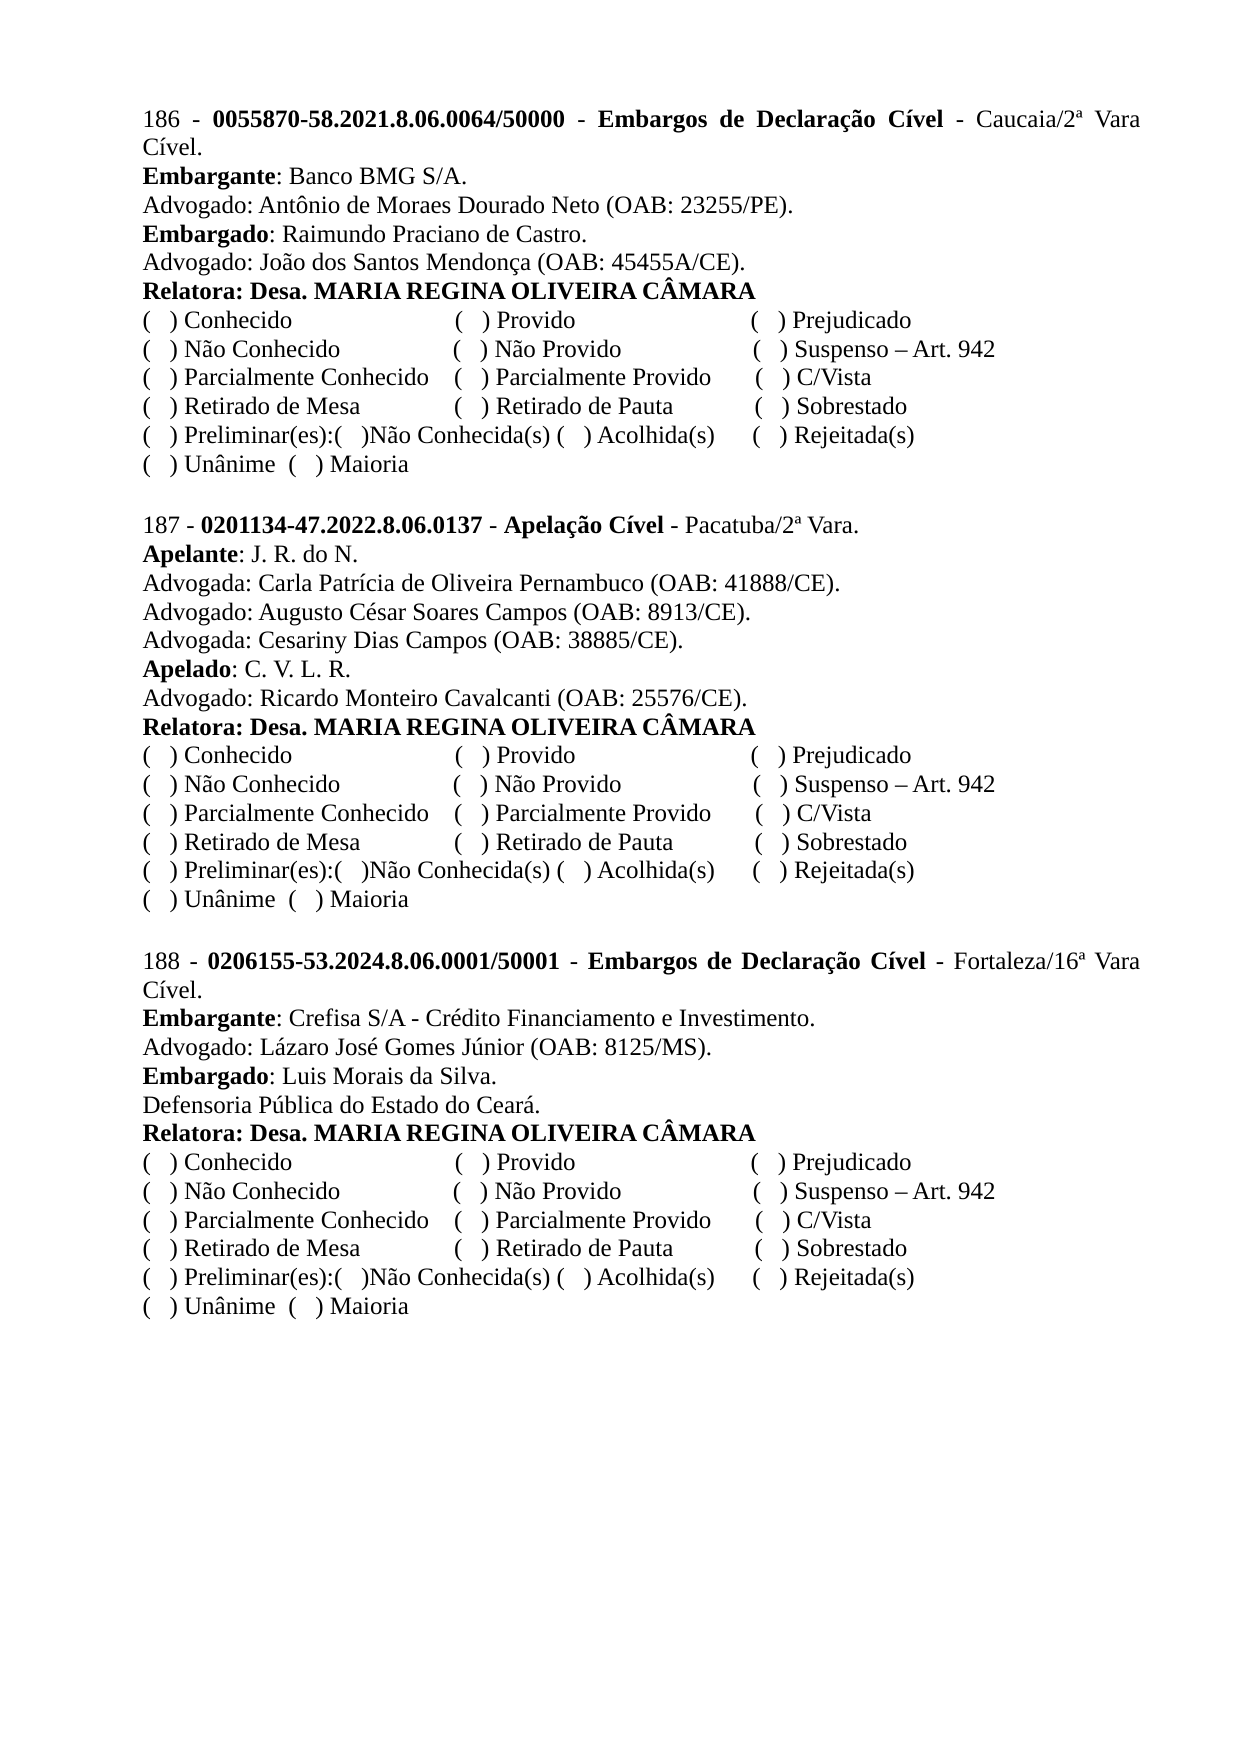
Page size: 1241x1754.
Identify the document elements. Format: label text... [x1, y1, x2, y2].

text Defensoria Pública do Estado do Ceará. [142, 1090, 1141, 1118]
text ( ) Unânime ( ) Maioria [142, 449, 1141, 477]
text ( ) Unânime ( ) Maioria [142, 884, 1141, 913]
text Relatora: Desa. MARIA REGINA OLIVEIRA CÂMARA [142, 1118, 1141, 1147]
text Relatora: Desa. MARIA REGINA OLIVEIRA CÂMARA [142, 712, 1141, 741]
text ( ) Retirado de Mesa ( ) Retirado de Pauta ( ) Sobrestado [142, 391, 1158, 420]
text 188 - 0206155-53.2024.8.06.0001/50001 - Embargos de Declaração Cível - Fortaleza/16ª Vara Cível. [142, 946, 1141, 1003]
text Relatora: Desa. MARIA REGINA OLIVEIRA CÂMARA [142, 276, 1141, 305]
text Advogado: Augusto César Soares Campos (OAB: 8913/CE). [142, 597, 1141, 626]
text ( ) Não Conhecido ( ) Não Provido ( ) Suspenso – Art. 942 [142, 1176, 1158, 1205]
text ( ) Parcialmente Conhecido ( ) Parcialmente Provido ( ) C/Vista [142, 798, 1158, 827]
text 187 - 0201134-47.2022.8.06.0137 - Apelação Cível - Pacatuba/2ª Vara. [142, 511, 1141, 539]
text ( ) Retirado de Mesa ( ) Retirado de Pauta ( ) Sobrestado [142, 827, 1158, 856]
text Advogado: Antônio de Moraes Dourado Neto (OAB: 23255/PE). [142, 190, 1141, 219]
text ( ) Parcialmente Conhecido ( ) Parcialmente Provido ( ) C/Vista [142, 362, 1158, 391]
text ( ) Preliminar(es):( )Não Conhecida(s) ( ) Acolhida(s) ( ) Rejeitada(s) [142, 420, 1158, 449]
text Embargante: Banco BMG S/A. [142, 161, 1141, 190]
text Advogada: Carla Patrícia de Oliveira Pernambuco (OAB: 41888/CE). [142, 568, 1141, 597]
text Apelante: J. R. do N. [142, 539, 1141, 568]
text ( ) Conhecido ( ) Provido ( ) Prejudicado [142, 1147, 1141, 1176]
text ( ) Preliminar(es):( )Não Conhecida(s) ( ) Acolhida(s) ( ) Rejeitada(s) [142, 856, 1158, 884]
text Advogado: João dos Santos Mendonça (OAB: 45455A/CE). [142, 247, 1141, 276]
text Advogada: Cesariny Dias Campos (OAB: 38885/CE). [142, 626, 1141, 654]
text ( ) Conhecido ( ) Provido ( ) Prejudicado [142, 741, 1141, 769]
text Apelado: C. V. L. R. [142, 654, 1141, 683]
text 186 - 0055870-58.2021.8.06.0064/50000 - Embargos de Declaração Cível - Caucaia/2ª Vara Cível. [142, 104, 1141, 161]
text Embargado: Luis Morais da Silva. [142, 1061, 1141, 1090]
text Advogado: Ricardo Monteiro Cavalcanti (OAB: 25576/CE). [142, 683, 1141, 712]
text ( ) Parcialmente Conhecido ( ) Parcialmente Provido ( ) C/Vista [142, 1205, 1158, 1233]
text Embargado: Raimundo Praciano de Castro. [142, 219, 1141, 247]
text ( ) Preliminar(es):( )Não Conhecida(s) ( ) Acolhida(s) ( ) Rejeitada(s) [142, 1262, 1158, 1291]
text Advogado: Lázaro José Gomes Júnior (OAB: 8125/MS). [142, 1032, 1141, 1061]
text ( ) Conhecido ( ) Provido ( ) Prejudicado [142, 305, 1141, 334]
text Embargante: Crefisa S/A - Crédito Financiamento e Investimento. [142, 1003, 1141, 1032]
text ( ) Não Conhecido ( ) Não Provido ( ) Suspenso – Art. 942 [142, 334, 1158, 362]
text ( ) Unânime ( ) Maioria [142, 1291, 1141, 1320]
text ( ) Não Conhecido ( ) Não Provido ( ) Suspenso – Art. 942 [142, 769, 1158, 798]
text ( ) Retirado de Mesa ( ) Retirado de Pauta ( ) Sobrestado [142, 1233, 1158, 1262]
